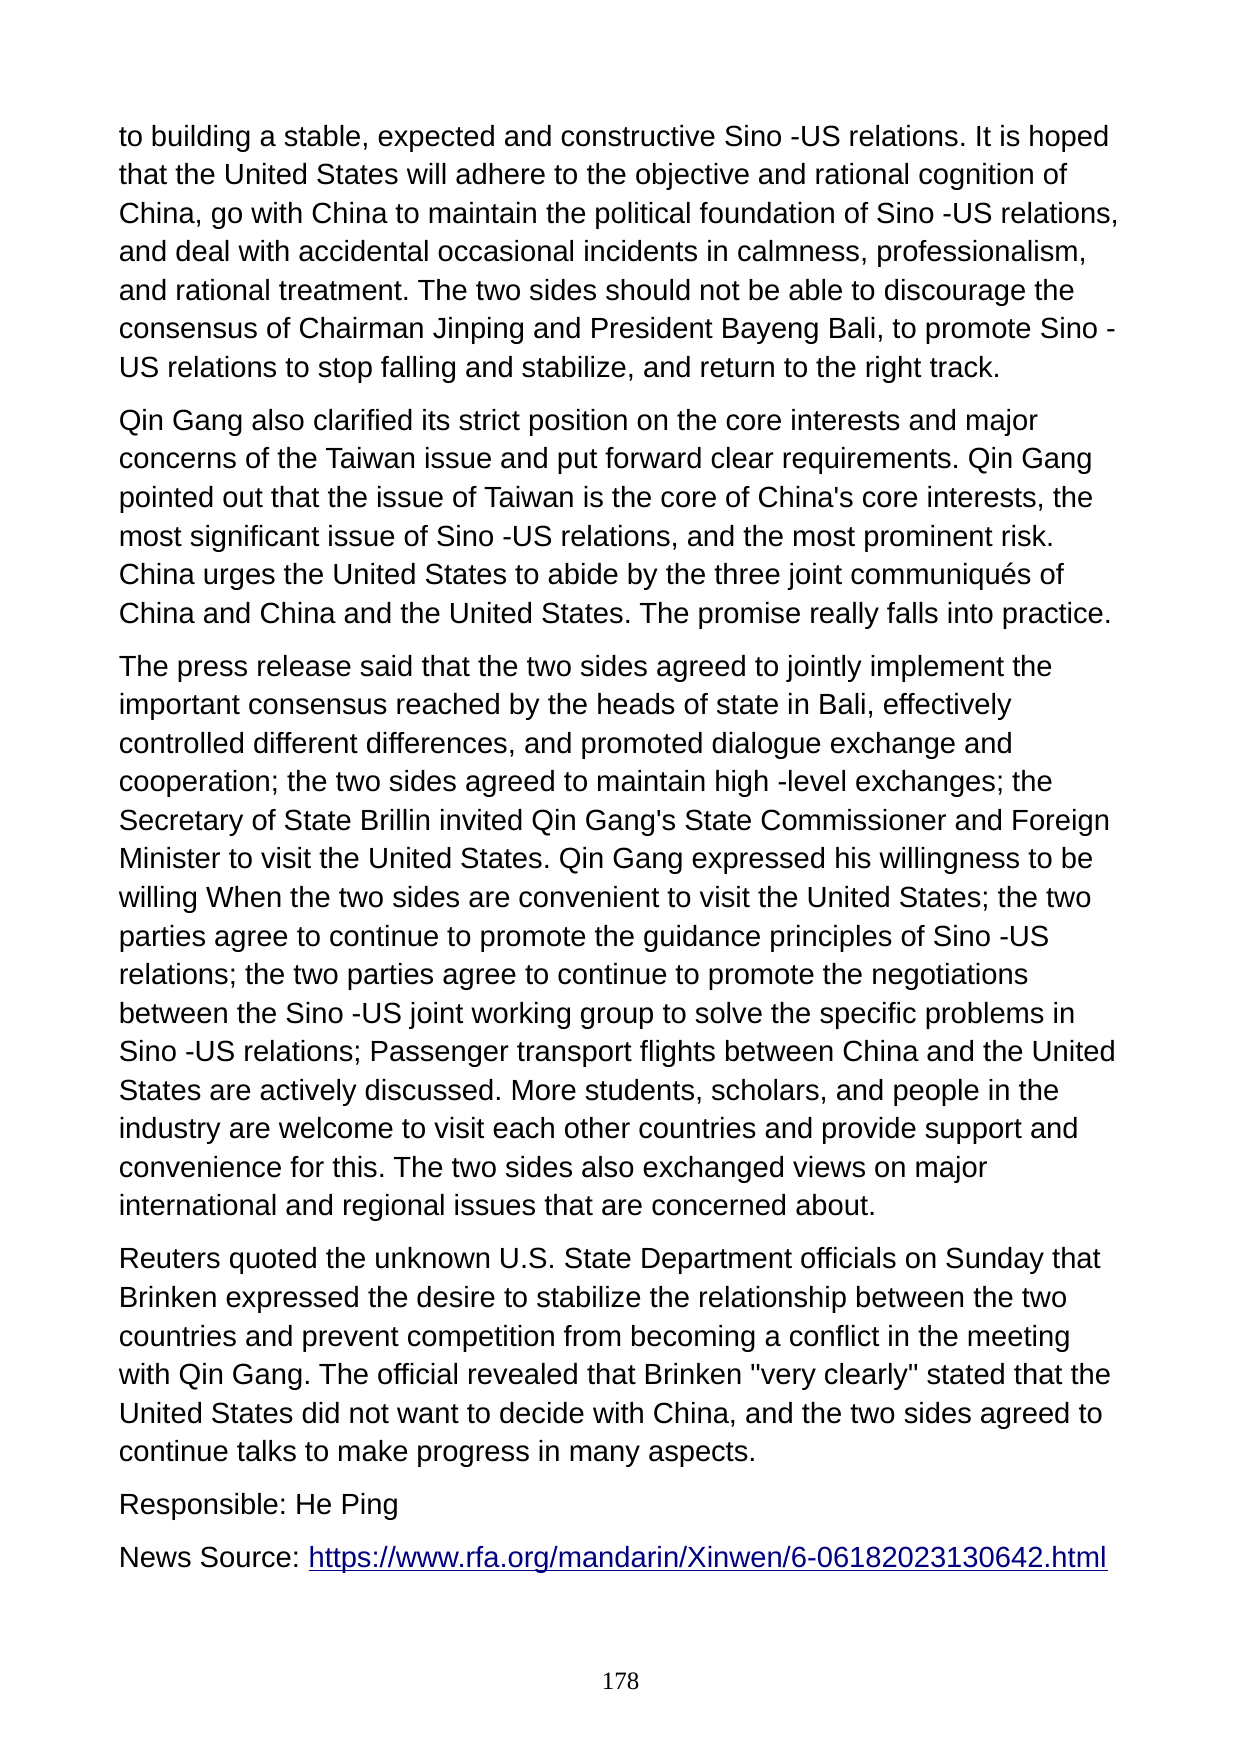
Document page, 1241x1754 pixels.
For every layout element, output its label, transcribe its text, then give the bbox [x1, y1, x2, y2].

text to building a stable, expected and constructive Sino -US relations. It is hoped that the United States will adhere to the objective and rational cognition of China, go with China to maintain the political foundation of Sino -US relations, and deal with accidental occasional incidents in calmness, professionalism, and rational treatment. The two sides should not be able to discourage the consensus of Chairman Jinping and President Bayeng Bali, to promote Sino -US relations to stop falling and stabilize, and return to the right track. [118, 118, 1122, 383]
text News Source: https://www.rfa.org/mandarin/Xinwen/6-06182023130642.html [118, 1540, 1122, 1574]
text Qin Gang also clarified its strict position on the core interests and major concerns of the Taiwan issue and put forward clear requirements. Qin Gang pointed out that the issue of Taiwan is the core of China's core interests, the most significant issue of Sino -US relations, and the most prominent risk. China urges the United States to abide by the three joint communiqués of China and China and the United States. The promise really falls into practice. [118, 403, 1122, 629]
text The press release said that the two sides agreed to jointly implement the important consensus reached by the heads of state in Bali, effectively controlled different differences, and promoted dialogue exchange and cooperation; the two sides agreed to maintain high -level exchanges; the Secretary of State Brillin invited Qin Gang's State Commissioner and Foreign Minister to visit the United States. Qin Gang expressed his willingness to be willing When the two sides are convenient to visit the United States; the two parties agree to continue to promote the guidance principles of Sino -US relations; the two parties agree to continue to promote the negotiations between the Sino -US joint working group to solve the specific problems in Sino -US relations; Passenger transport flights between China and the United States are actively discussed. More students, scholars, and people in the industry are welcome to visit each other countries and provide support and convenience for this. The two sides also exchanged views on major international and regional issues that are concerned about. [118, 649, 1122, 1222]
text Responsible: He Ping [118, 1487, 1122, 1521]
text Reuters quoted the unknown U.S. State Department officials on Sunday that Brinken expressed the desire to stabilize the relationship between the two countries and prevent competition from becoming a conflict in the meeting with Qin Gang. The official revealed that Brinken "very clearly" stated that the United States did not want to decide with China, and the two sides agreed to continue talks to make progress in many aspects. [118, 1241, 1122, 1468]
